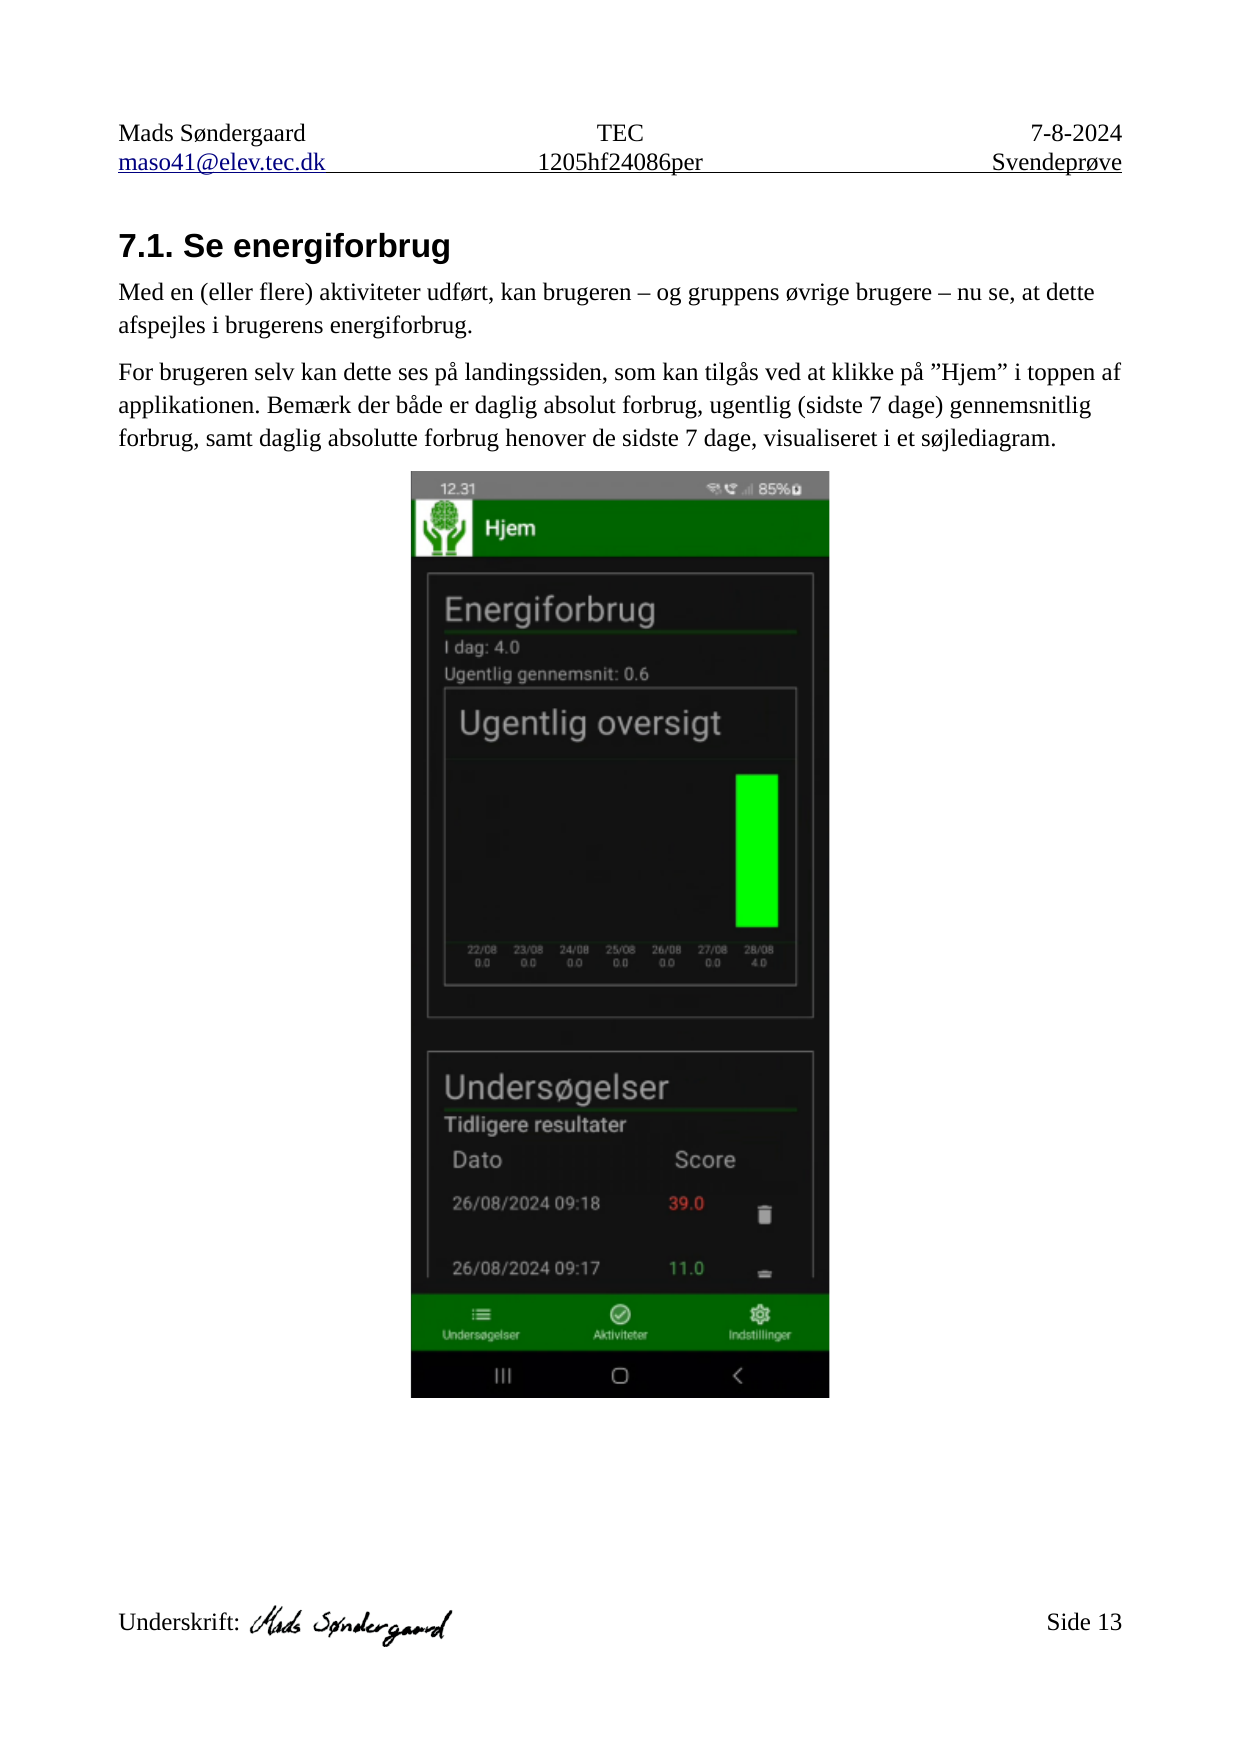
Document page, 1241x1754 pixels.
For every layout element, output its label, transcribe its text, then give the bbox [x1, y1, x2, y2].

text Med en (eller flere) aktiviteter udført, kan brugeren – og gruppens øvrige brugere – nu se, at dette afspejles i brugerens energiforbrug. [118, 277, 1122, 339]
picture [244, 1600, 458, 1647]
subtitle 7.1. Se energiforbrug [118, 226, 1122, 264]
text For brugeren selv kan dette ses på landingssiden, som kan tilgås ved at klikke på ”Hjem” i toppen af applikationen. Bemærk der både er daglig absolut forbrug, ugentlig (sidste 7 dage) gennemsnitlig forbrug, samt daglig absolutte forbrug henover de sidste 7 dage, visualiseret i et søjlediagram. [118, 357, 1122, 452]
picture [410, 471, 830, 1398]
